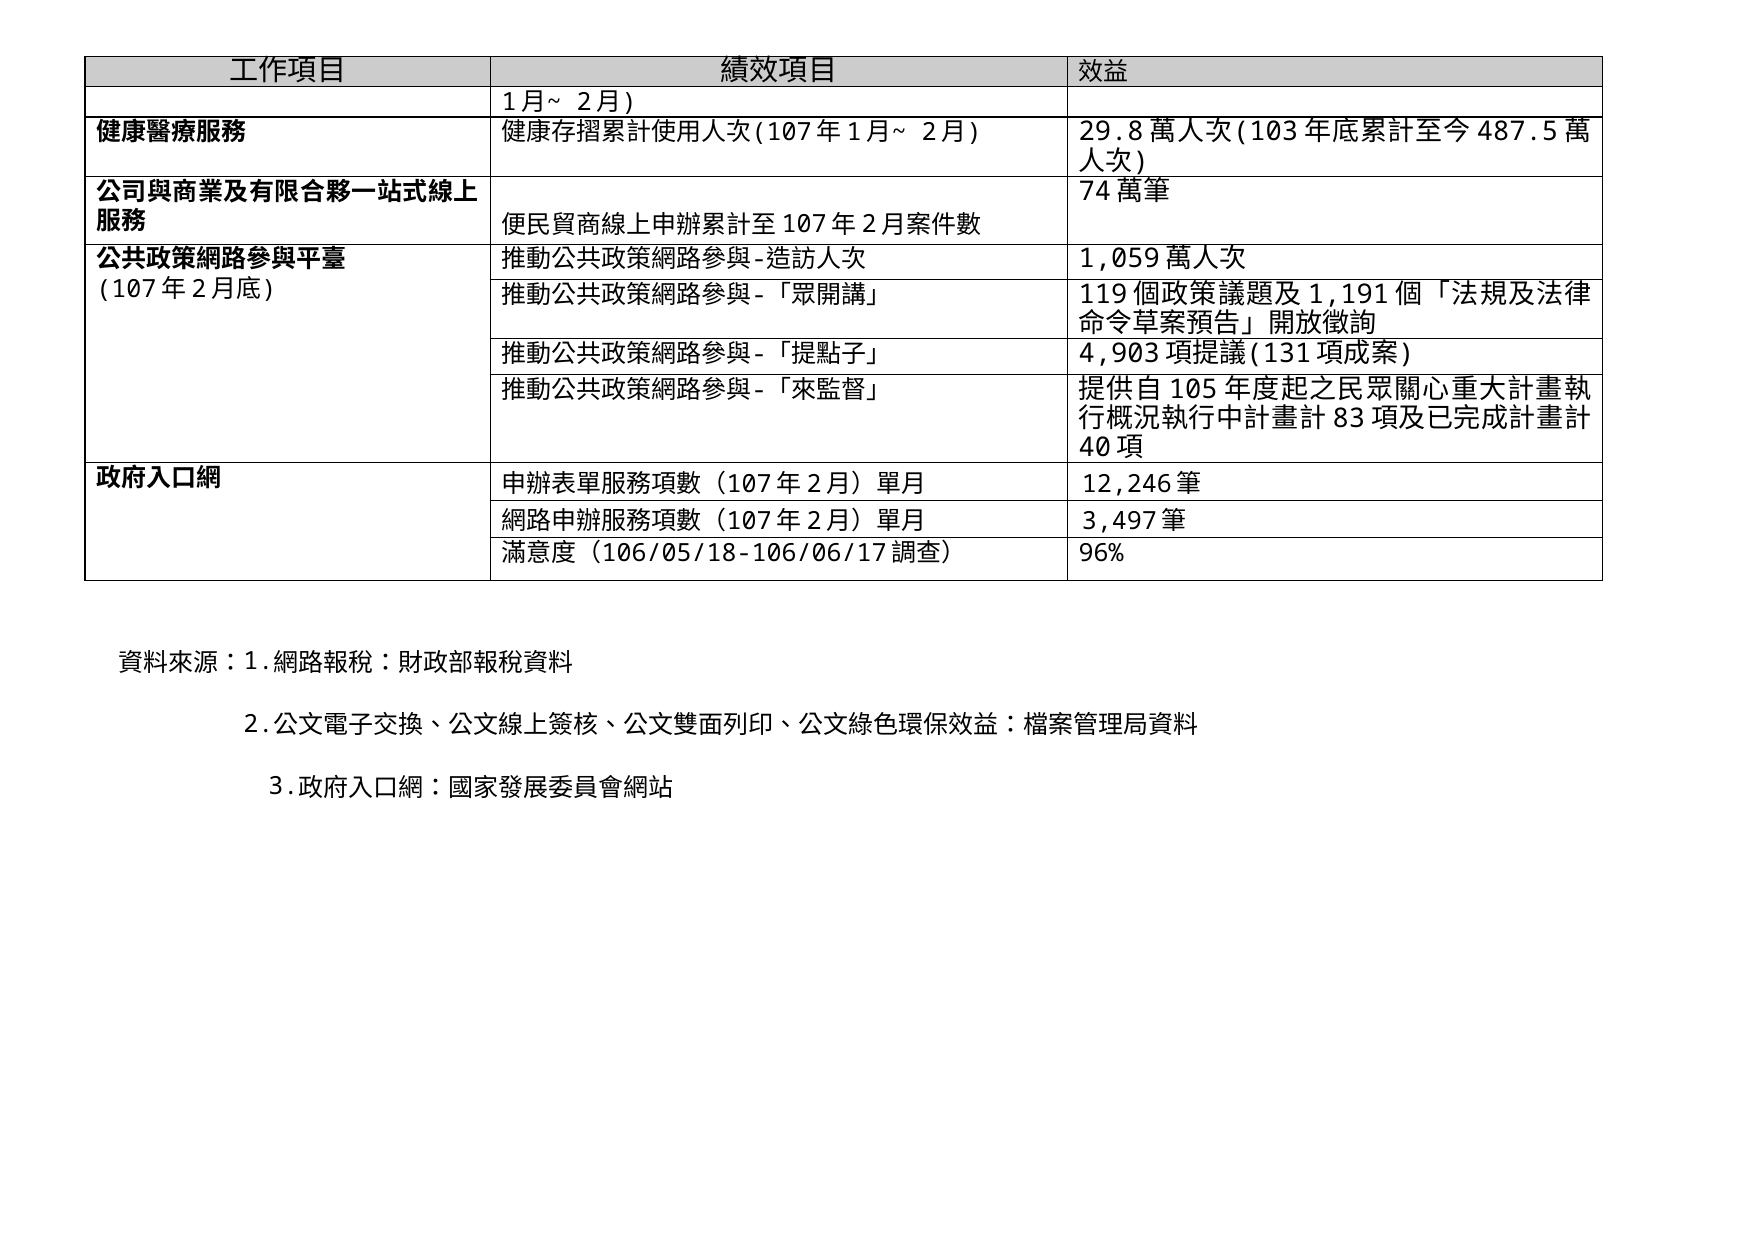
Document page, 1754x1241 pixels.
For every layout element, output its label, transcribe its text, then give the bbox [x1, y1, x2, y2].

table_header 績效項目 [491, 57, 1067, 86]
table_cell 12,246筆 [1068, 463, 1602, 499]
table_cell 公共政策網路參與平臺 (107年2月底) [86, 245, 490, 462]
table_cell 政府入口網 [86, 463, 490, 580]
table_cell 公司與商業及有限合夥一站式線上服務 [86, 177, 490, 243]
table_cell 滿意度（106/05/18-106/06/17調查） [491, 538, 1067, 580]
table_cell 推動公共政策網路參與-「提點子」 [491, 339, 1067, 374]
table_cell 4,903項提議(131項成案) [1068, 339, 1602, 374]
table_cell 申辦表單服務項數（107年2月）單月 [491, 463, 1067, 499]
table_cell [86, 87, 490, 116]
table_cell 健康醫療服務 [86, 118, 490, 176]
table_cell 推動公共政策網路參與-造訪人次 [491, 245, 1067, 279]
text 3.政府入口網：國家發展委員會網站 [118, 743, 1636, 806]
text 資料來源：1.網路報稅：財政部報稅資料 [118, 618, 1636, 681]
table_cell 96% [1068, 538, 1602, 580]
table_cell 1,059萬人次 [1068, 245, 1602, 279]
table_cell 119個政策議題及1,191個「法規及法律命令草案預告」開放徵詢 [1068, 280, 1602, 338]
table_header 工作項目 [86, 57, 490, 86]
table_cell 網路申辦服務項數（107年2月）單月 [491, 501, 1067, 537]
table_cell 1月~ 2月) [491, 87, 1067, 116]
table_cell 提供自105年度起之民眾關心重大計畫執行概況執行中計畫計83項及已完成計畫計40項 [1068, 375, 1602, 462]
table_cell 便民貿商線上申辦累計至107年2月案件數 [491, 177, 1067, 243]
table_cell 推動公共政策網路參與-「來監督」 [491, 375, 1067, 462]
text 2.公文電子交換、公文線上簽核、公文雙面列印、公文綠色環保效益：檔案管理局資料 [118, 681, 1636, 743]
table_cell 健康存摺累計使用人次(107年1月~ 2月) [491, 118, 1067, 176]
table_header 效益 [1068, 57, 1602, 86]
table_cell 29.8萬人次(103年底累計至今487.5萬人次) [1068, 118, 1602, 176]
table_cell 推動公共政策網路參與-「眾開講」 [491, 280, 1067, 338]
table_cell [1068, 87, 1602, 116]
table_cell 74萬筆 [1068, 177, 1602, 243]
table_cell 3,497筆 [1068, 501, 1602, 537]
